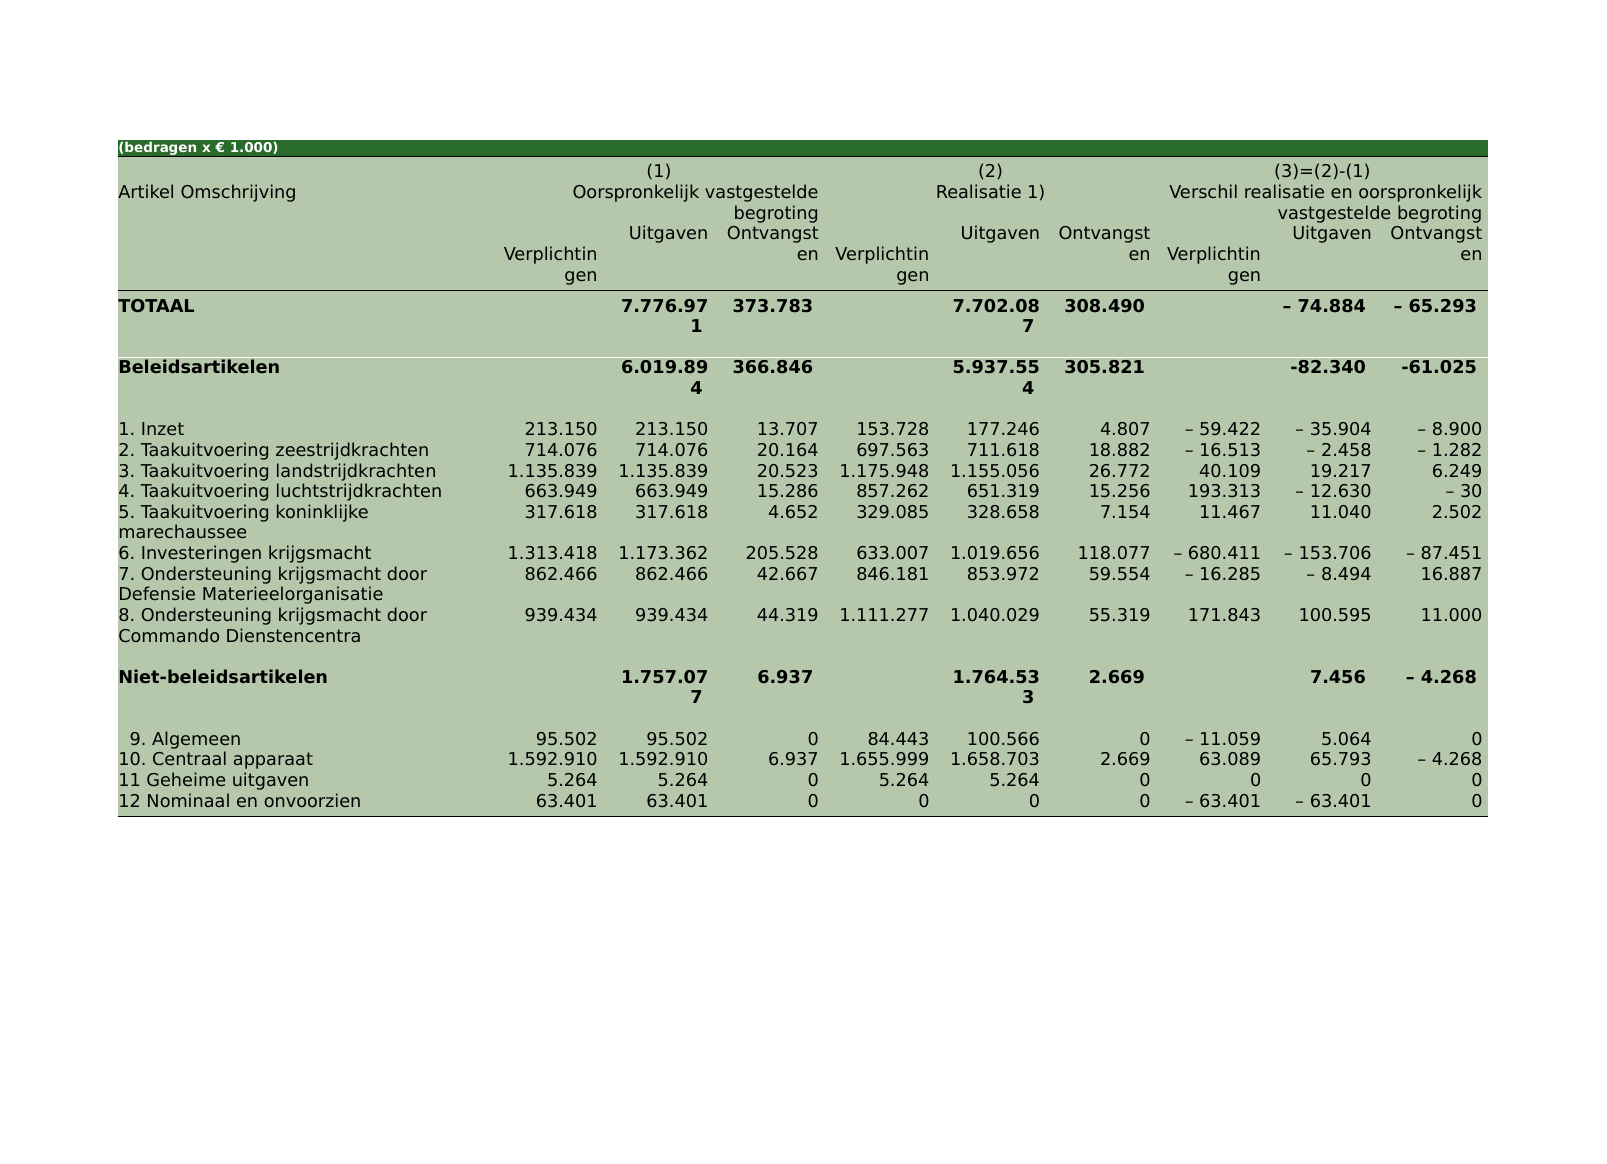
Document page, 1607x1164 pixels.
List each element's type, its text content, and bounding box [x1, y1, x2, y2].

table_cell 95.502 [603, 729, 714, 749]
table_cell 11.040 [1267, 502, 1377, 543]
table_cell [714, 399, 824, 419]
table_cell 0 [714, 729, 824, 749]
table_cell 6.249 [1377, 461, 1488, 481]
table_cell [825, 708, 935, 729]
table_cell [1156, 708, 1267, 729]
table_cell (3)=(2)-(1) [1267, 157, 1377, 182]
table_cell 0 [1377, 729, 1488, 749]
table_cell [118, 646, 493, 667]
table_cell 177.246 [935, 419, 1046, 440]
table_cell [825, 358, 935, 399]
table_cell 366.846 [714, 358, 824, 399]
table_cell 15.256 [1046, 481, 1156, 502]
table_cell – 16.513 [1156, 440, 1267, 461]
table_cell 1.757.077 [603, 667, 714, 708]
table_cell Ontvangsten [714, 223, 824, 290]
table_cell – 59.422 [1156, 419, 1267, 440]
table_cell 59.554 [1046, 564, 1156, 605]
table_cell 1.175.948 [825, 461, 935, 481]
table_cell 9. Algemeen [118, 729, 493, 749]
table_cell [1267, 337, 1377, 357]
table_cell 1.040.029 [935, 605, 1046, 646]
table_cell 5.937.554 [935, 358, 1046, 399]
table_cell – 4.268 [1377, 667, 1488, 708]
table_cell 6. Investeringen krijgsmacht [118, 543, 493, 564]
table_cell [825, 399, 935, 419]
table_cell 0 [1046, 729, 1156, 749]
table_cell [118, 157, 493, 182]
table_cell Verplichtingen [825, 223, 935, 290]
table_cell 213.150 [493, 419, 603, 440]
table_cell 4. Taakuitvoering luchtstrijdkrachten [118, 481, 493, 502]
table_cell – 2.458 [1267, 440, 1377, 461]
table_cell [1156, 399, 1267, 419]
table_cell 63.089 [1156, 749, 1267, 770]
table_cell – 1.282 [1377, 440, 1488, 461]
table_cell 10. Centraal apparaat [118, 749, 493, 770]
table_cell 0 [1156, 770, 1267, 791]
table_cell 853.972 [935, 564, 1046, 605]
table_cell 1.111.277 [825, 605, 935, 646]
table_cell 2. Taakuitvoering zeestrijdkrachten [118, 440, 493, 461]
table_cell 1.592.910 [493, 749, 603, 770]
table_cell 2.669 [1046, 667, 1156, 708]
table_cell 16.887 [1377, 564, 1488, 605]
table_cell 118.077 [1046, 543, 1156, 564]
table_cell – 8.900 [1377, 419, 1488, 440]
table_cell 329.085 [825, 502, 935, 543]
table_cell 2.669 [1046, 749, 1156, 770]
table_cell 5. Taakuitvoering koninklijke marechaussee [118, 502, 493, 543]
table_cell [1156, 358, 1267, 399]
table_cell 26.772 [1046, 461, 1156, 481]
table_cell 5.264 [825, 770, 935, 791]
table_cell 12 Nominaal en onvoorzien [118, 791, 493, 816]
table_cell [603, 337, 714, 357]
table_cell 862.466 [603, 564, 714, 605]
table_cell [1267, 708, 1377, 729]
table_cell Verschil realisatie en oorspronkelijk vastgestelde begroting [1156, 182, 1488, 223]
table_cell 63.401 [493, 791, 603, 816]
table_cell [1156, 157, 1267, 182]
table_cell 100.566 [935, 729, 1046, 749]
table_cell – 4.268 [1377, 749, 1488, 770]
table_cell Realisatie 1) [825, 182, 1156, 223]
table_cell [714, 337, 824, 357]
table_cell 328.658 [935, 502, 1046, 543]
table_cell [603, 646, 714, 667]
table_cell Ontvangsten [1046, 223, 1156, 290]
table_cell [493, 646, 603, 667]
table_cell – 65.293 [1377, 291, 1488, 337]
table_cell – 153.706 [1267, 543, 1377, 564]
table_cell [493, 708, 603, 729]
table_cell 6.937 [714, 749, 824, 770]
table_cell – 87.451 [1377, 543, 1488, 564]
table_cell 305.821 [1046, 358, 1156, 399]
table_cell 5.264 [935, 770, 1046, 791]
table_cell 697.563 [825, 440, 935, 461]
table_cell 5.264 [493, 770, 603, 791]
table_cell [825, 291, 935, 337]
table_cell 11.467 [1156, 502, 1267, 543]
table_cell 939.434 [493, 605, 603, 646]
table_cell 1.764.533 [935, 667, 1046, 708]
table_cell Uitgaven [603, 223, 714, 290]
table_cell [1046, 708, 1156, 729]
table_cell [1267, 399, 1377, 419]
table_cell 0 [1046, 791, 1156, 816]
table_cell – 16.285 [1156, 564, 1267, 605]
table_cell (2) [935, 157, 1046, 182]
table_cell 714.076 [603, 440, 714, 461]
table_cell [1156, 291, 1267, 337]
table_cell [1156, 337, 1267, 357]
table_cell 0 [825, 791, 935, 816]
table_cell 7.702.087 [935, 291, 1046, 337]
table_cell [1377, 337, 1488, 357]
table_cell [1156, 646, 1267, 667]
table_cell – 35.904 [1267, 419, 1377, 440]
table_cell [1377, 157, 1488, 182]
table_cell 7.776.971 [603, 291, 714, 337]
table_cell 6.937 [714, 667, 824, 708]
table_cell 55.319 [1046, 605, 1156, 646]
table_cell 1.019.656 [935, 543, 1046, 564]
table_cell TOTAAL [118, 291, 493, 337]
table_cell [1046, 399, 1156, 419]
table_cell – 63.401 [1267, 791, 1377, 816]
table_cell [825, 646, 935, 667]
table_cell 8. Ondersteuning krijgsmacht door Commando Dienstencentra [118, 605, 493, 646]
table_cell [493, 667, 603, 708]
table_cell Niet-beleidsartikelen [118, 667, 493, 708]
table_cell [935, 399, 1046, 419]
table_cell 40.109 [1156, 461, 1267, 481]
table_cell 1.655.999 [825, 749, 935, 770]
table_cell 1.658.703 [935, 749, 1046, 770]
table_cell 213.150 [603, 419, 714, 440]
table_cell [118, 399, 493, 419]
table_cell 857.262 [825, 481, 935, 502]
table_cell – 8.494 [1267, 564, 1377, 605]
table_cell 19.217 [1267, 461, 1377, 481]
table_cell [603, 399, 714, 419]
table_cell Uitgaven [935, 223, 1046, 290]
table_cell [118, 708, 493, 729]
table_cell 3. Taakuitvoering landstrijdkrachten [118, 461, 493, 481]
table_cell 633.007 [825, 543, 935, 564]
table_cell 13.707 [714, 419, 824, 440]
table_cell 317.618 [603, 502, 714, 543]
table_cell 5.264 [603, 770, 714, 791]
table_cell Uitgaven [1267, 223, 1377, 290]
table_cell – 63.401 [1156, 791, 1267, 816]
table_cell [493, 157, 603, 182]
table_cell 308.490 [1046, 291, 1156, 337]
table_cell 11.000 [1377, 605, 1488, 646]
table_cell 0 [714, 770, 824, 791]
table_cell [1046, 646, 1156, 667]
table_cell [493, 399, 603, 419]
table_cell (1) [603, 157, 714, 182]
table_cell 4.652 [714, 502, 824, 543]
table_cell 84.443 [825, 729, 935, 749]
table_cell [1377, 646, 1488, 667]
table_cell 0 [1377, 791, 1488, 816]
table_cell 44.319 [714, 605, 824, 646]
table_cell Oorspronkelijk vastgestelde begroting [493, 182, 824, 223]
table_cell 663.949 [603, 481, 714, 502]
table_cell [493, 358, 603, 399]
table_cell Verplichtingen [493, 223, 603, 290]
table_cell [1046, 337, 1156, 357]
table_cell 1.592.910 [603, 749, 714, 770]
table_cell 1.173.362 [603, 543, 714, 564]
table_cell 0 [1046, 770, 1156, 791]
table_cell 7. Ondersteuning krijgsmacht door Defensie Materieelorganisatie [118, 564, 493, 605]
table_cell 63.401 [603, 791, 714, 816]
table_cell – 12.630 [1267, 481, 1377, 502]
table_cell 1.155.056 [935, 461, 1046, 481]
table_cell [935, 646, 1046, 667]
table_cell [1046, 157, 1156, 182]
table_cell [935, 337, 1046, 357]
table_cell [118, 337, 493, 357]
table_cell 171.843 [1156, 605, 1267, 646]
table_cell 205.528 [714, 543, 824, 564]
table_cell 1.313.418 [493, 543, 603, 564]
table_cell -82.340 [1267, 358, 1377, 399]
table_cell 0 [1267, 770, 1377, 791]
table_cell 651.319 [935, 481, 1046, 502]
table_cell [825, 157, 935, 182]
table_cell 18.882 [1046, 440, 1156, 461]
table_cell [493, 337, 603, 357]
table_cell [714, 708, 824, 729]
table_cell 7.154 [1046, 502, 1156, 543]
table_cell [493, 291, 603, 337]
table_cell 42.667 [714, 564, 824, 605]
table_header (bedragen x € 1.000) [118, 140, 1488, 156]
table_cell 0 [1377, 770, 1488, 791]
table_cell Artikel Omschrijving [118, 182, 493, 223]
table_cell – 680.411 [1156, 543, 1267, 564]
table_cell – 11.059 [1156, 729, 1267, 749]
table_cell – 30 [1377, 481, 1488, 502]
table_cell 663.949 [493, 481, 603, 502]
table_cell [825, 667, 935, 708]
table_cell 6.019.894 [603, 358, 714, 399]
table_cell 4.807 [1046, 419, 1156, 440]
table_cell 65.793 [1267, 749, 1377, 770]
table_cell -61.025 [1377, 358, 1488, 399]
table_cell Verplichtingen [1156, 223, 1267, 290]
table_cell 100.595 [1267, 605, 1377, 646]
table_cell [1377, 399, 1488, 419]
table_cell 1.135.839 [603, 461, 714, 481]
table_cell [118, 223, 493, 290]
table_cell 317.618 [493, 502, 603, 543]
table_cell 95.502 [493, 729, 603, 749]
table_cell [714, 157, 824, 182]
table_cell 153.728 [825, 419, 935, 440]
table_cell 1. Inzet [118, 419, 493, 440]
table_cell 862.466 [493, 564, 603, 605]
table_cell 20.523 [714, 461, 824, 481]
table_cell 939.434 [603, 605, 714, 646]
table_cell [825, 337, 935, 357]
table_cell [1156, 667, 1267, 708]
table_cell [935, 708, 1046, 729]
table_cell [714, 646, 824, 667]
table_cell 846.181 [825, 564, 935, 605]
table_cell 711.618 [935, 440, 1046, 461]
table_cell 15.286 [714, 481, 824, 502]
table_cell Beleidsartikelen [118, 358, 493, 399]
table_cell 193.313 [1156, 481, 1267, 502]
table_cell 5.064 [1267, 729, 1377, 749]
table_cell Ontvangsten [1377, 223, 1488, 290]
table_cell [1267, 646, 1377, 667]
table_cell 373.783 [714, 291, 824, 337]
table_cell 20.164 [714, 440, 824, 461]
table_cell – 74.884 [1267, 291, 1377, 337]
table_cell 2.502 [1377, 502, 1488, 543]
table_cell [1377, 708, 1488, 729]
table_cell 11 Geheime uitgaven [118, 770, 493, 791]
table_cell [603, 708, 714, 729]
table_cell 0 [714, 791, 824, 816]
table_cell 7.456 [1267, 667, 1377, 708]
table_cell 714.076 [493, 440, 603, 461]
table_cell 1.135.839 [493, 461, 603, 481]
table_cell 0 [935, 791, 1046, 816]
